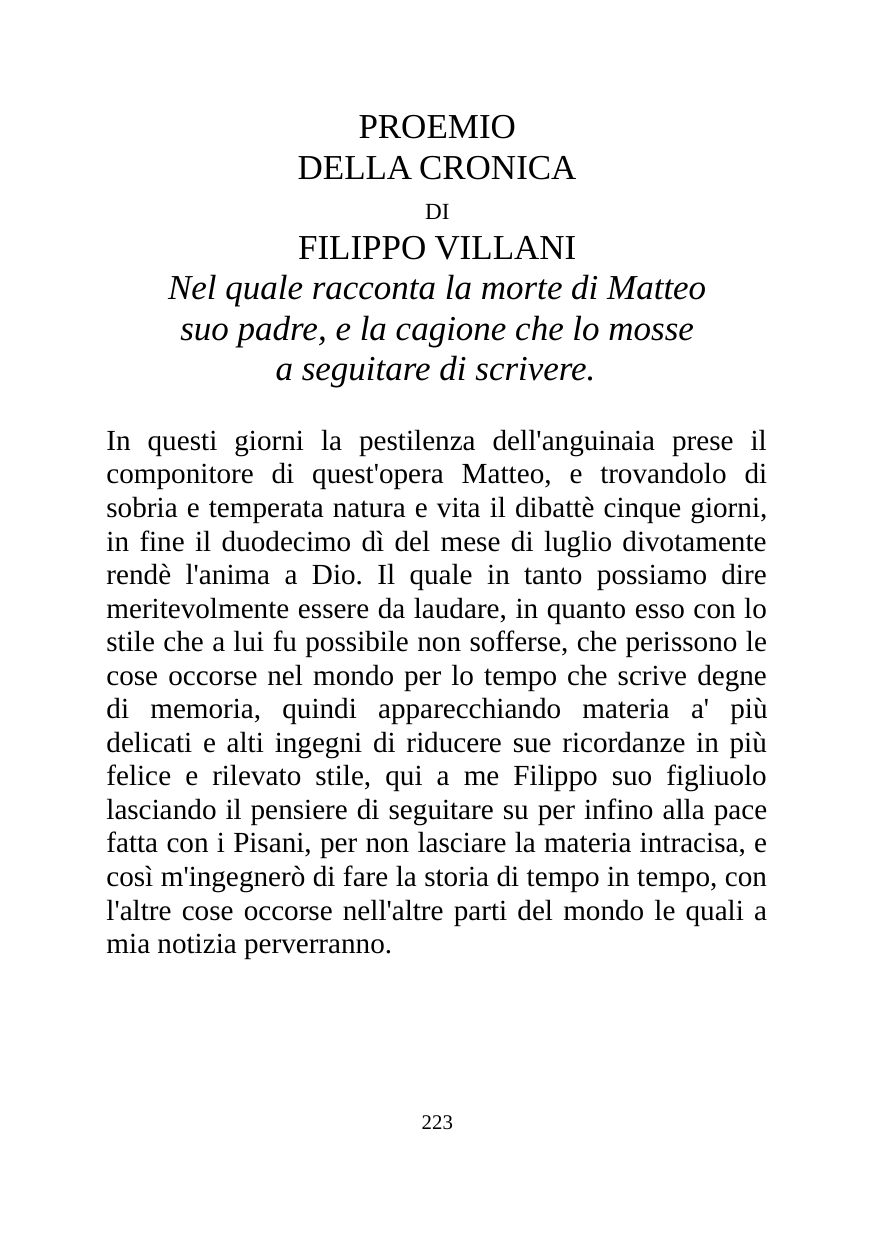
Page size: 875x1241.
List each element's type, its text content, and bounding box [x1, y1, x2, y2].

text In questi giorni la pestilenza dell'anguinaia prese il componitore di quest'opera Matteo, e trovandolo di sobria e temperata natura e vita il dibattè cinque giorni, in fine il duodecimo dì del mese di luglio divotamente rendè l'anima a Dio. Il quale in tanto possiamo dire meritevolmente essere da laudare, in quanto esso con lo stile che a lui fu possibile non sofferse, che perissono le cose occorse nel mondo per lo tempo che scrive degne di memoria, quindi apparecchiando materia a' più delicati e alti ingegni di riducere sue ricordanze in più felice e rilevato stile, qui a me Filippo suo figliuolo lasciando il pensiere di seguitare su per infino alla pace fatta con i Pisani, per non lasciare la materia intracisa, e così m'ingegnerò di fare la storia di tempo in tempo, con l'altre cose occorse nell'altre parti del mondo le quali a mia notizia perverranno. [106, 423, 768, 960]
subtitle PROEMIO DELLA CRONICA di FILIPPO VILLANI Nel quale racconta la morte di Matteo suo padre, e la cagione che lo mosse a seguitare di scrivere. [106, 106, 768, 388]
